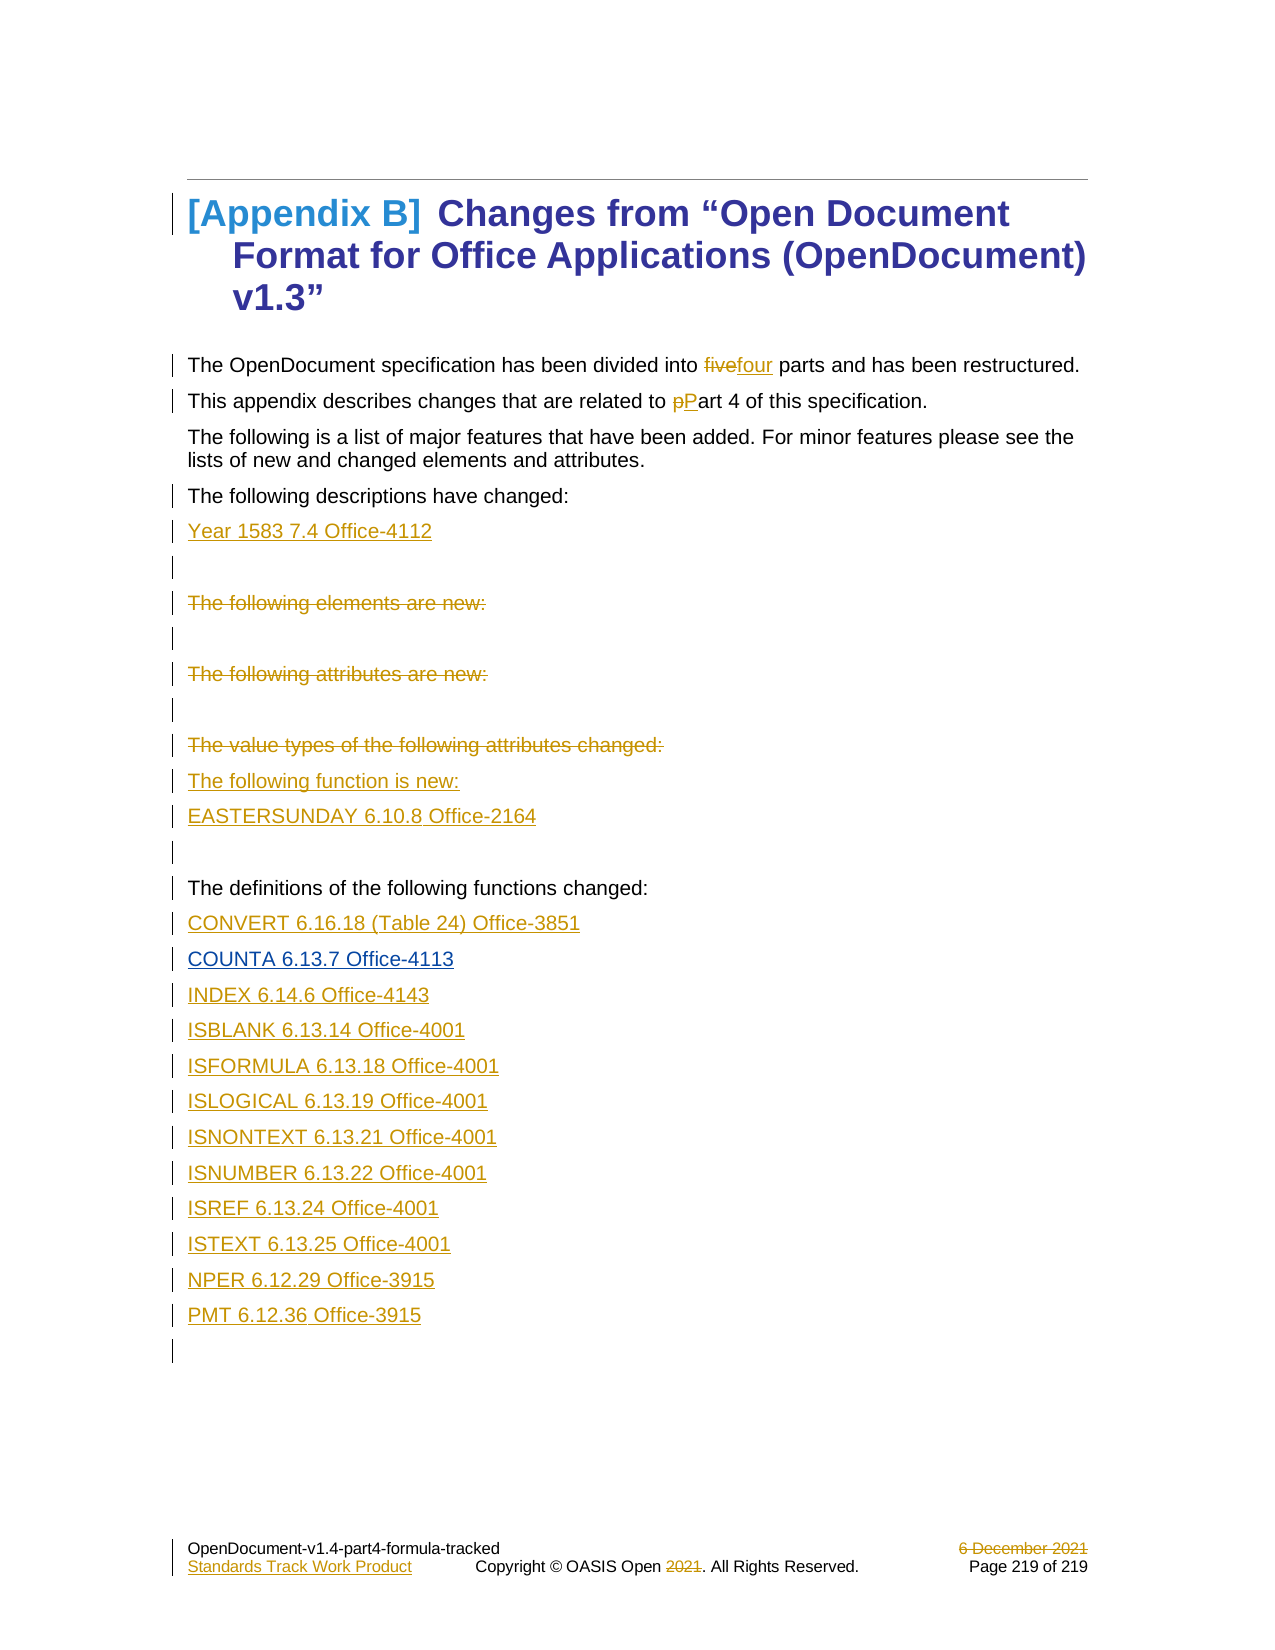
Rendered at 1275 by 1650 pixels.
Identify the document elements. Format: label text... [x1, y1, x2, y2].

text Year 1583 7.4 Office-4112 [187, 520, 1088, 543]
text The definitions of the following functions changed: [187, 876, 1088, 900]
text ISNUMBER 6.13.22 Office-4001 [187, 1161, 1088, 1185]
text EASTERSUNDAY 6.10.8 Office-2164 [187, 805, 1088, 828]
text ISREF 6.13.24 Office-4001 [187, 1197, 1088, 1220]
text COUNTA 6.13.7 Office-4113 [187, 947, 1088, 971]
text The following is a list of major features that have been added. For minor features please see the lists of new and changed elements and attributes. [187, 425, 1088, 472]
text ISTEXT 6.13.25 Office-4001 [187, 1232, 1088, 1256]
text The following function is new: [187, 769, 1088, 793]
text ISFORMULA 6.13.18 Office-4001 [187, 1054, 1088, 1078]
text This appendix describes changes that are related to Part 4 of this specification. [187, 389, 1088, 413]
text NPER 6.12.29 Office-3915 [187, 1268, 1088, 1292]
text ISBLANK 6.13.14 Office-4001 [187, 1019, 1088, 1042]
text PMT 6.12.36 Office-3915 [187, 1304, 1088, 1327]
text The OpenDocument specification has been divided into four parts and has been restructured. [187, 354, 1088, 377]
text INDEX 6.14.6 Office-4143 [187, 983, 1088, 1007]
text ISNONTEXT 6.13.21 Office-4001 [187, 1126, 1088, 1149]
text CONVERT 6.16.18 (Table 24) Office-3851 [187, 912, 1088, 935]
text The following descriptions have changed: [187, 484, 1088, 508]
text ISLOGICAL 6.13.19 Office-4001 [187, 1090, 1088, 1113]
